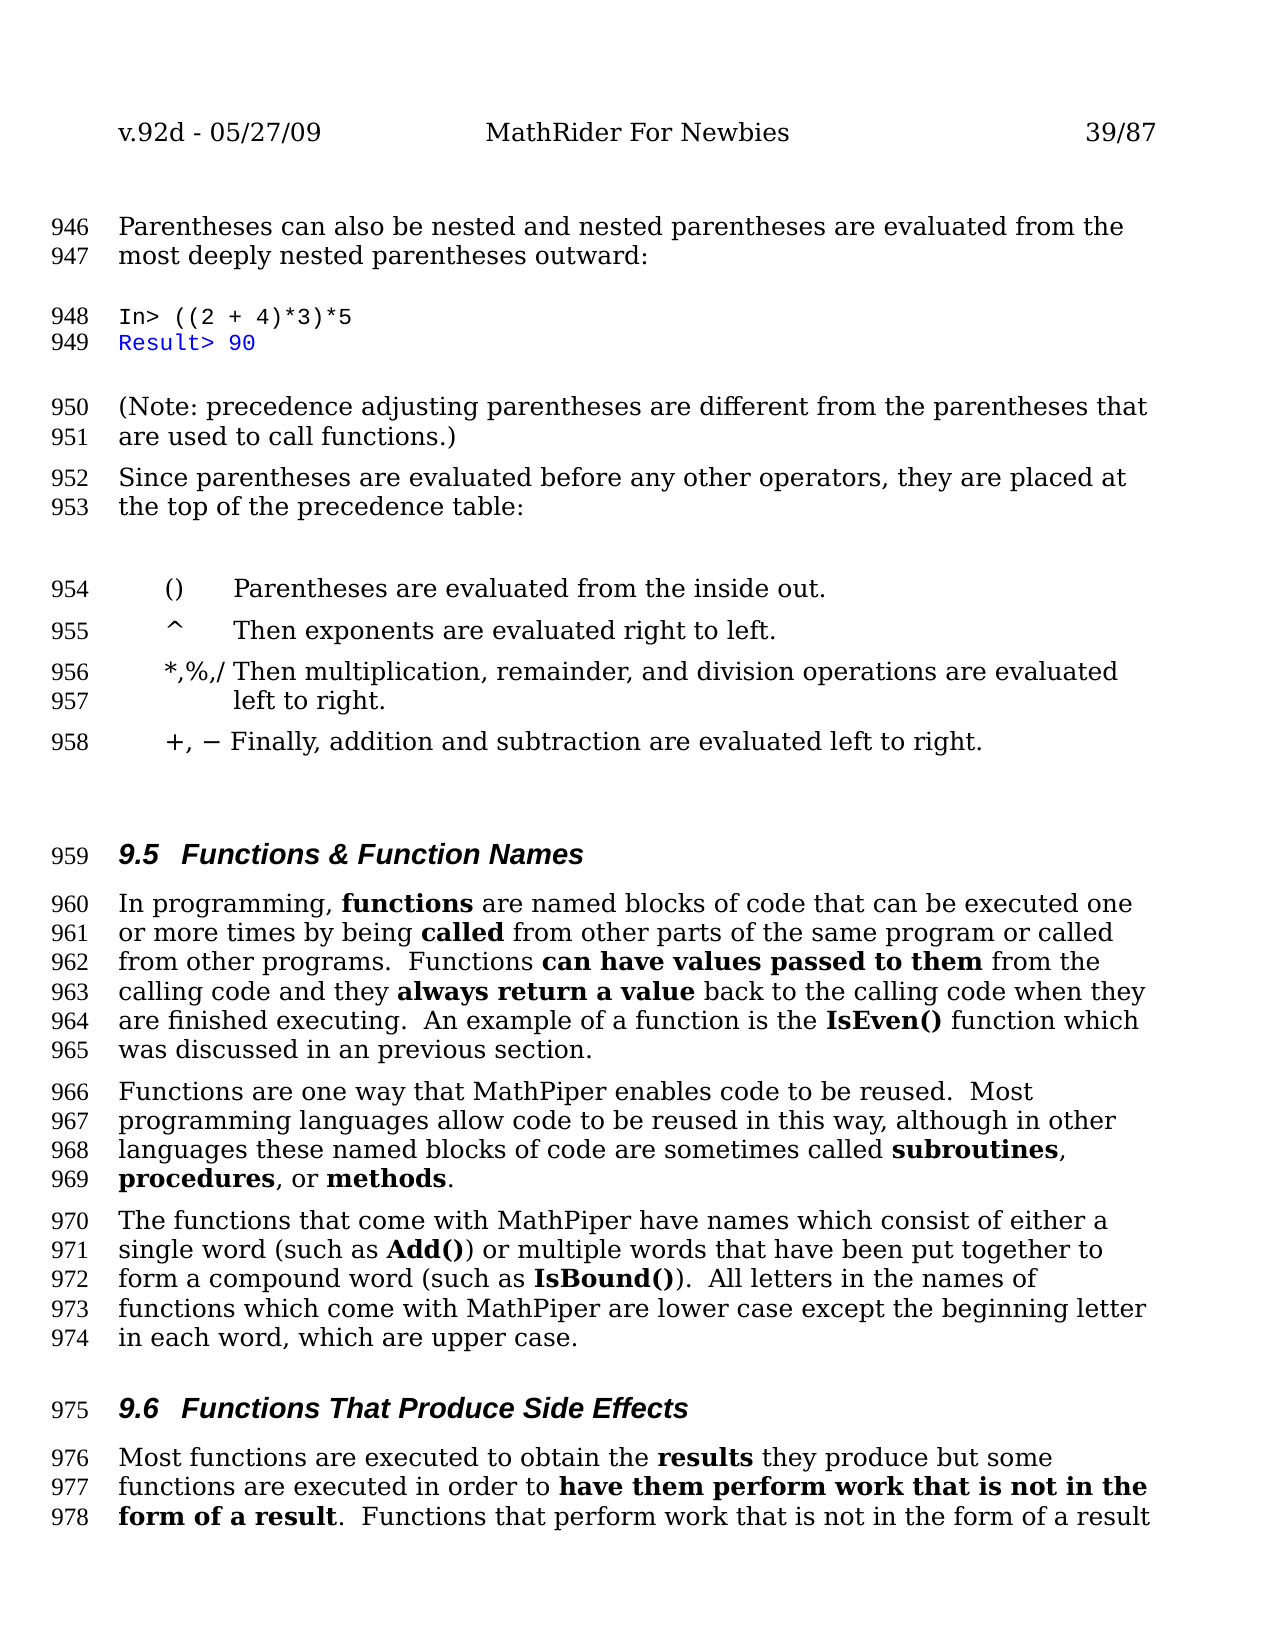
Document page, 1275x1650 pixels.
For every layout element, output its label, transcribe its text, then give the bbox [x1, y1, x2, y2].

text ^ Then exponents are evaluated right to left. [164, 616, 1157, 645]
text +, − Finally, addition and subtraction are evaluated left to right. [164, 728, 1157, 757]
text In programming, functions are named blocks of code that can be executed one or more times by being called from other parts of the same program or called from other programs. Functions can have values passed to them from the calling code and they always return a value back to the calling code when they are finished executing. An example of a function is the IsEven() function which was discussed in an previous section. [118, 889, 1157, 1065]
text Most functions are executed to obtain the results they produce but some functions are executed in order to have them perform work that is not in the form of a result. Functions that perform work that is not in the form of a result [118, 1443, 1157, 1531]
text Parentheses can also be nested and nested parentheses are evaluated from the most deeply nested parentheses outward: [118, 212, 1157, 270]
subtitle Functions & Function Names [118, 837, 1157, 871]
text () Parentheses are evaluated from the inside out. [164, 575, 1157, 604]
text *,%,/ Then multiplication, remainder, and division operations are evaluated left to right. [164, 657, 1157, 716]
text Result> 90 [118, 331, 1157, 357]
text The functions that come with MathPiper have names which consist of either a single word (such as Add()) or multiple words that have been put together to form a compound word (such as IsBound()). All letters in the names of functions which come with MathPiper are lower case except the beginning letter in each word, which are upper case. [118, 1206, 1157, 1352]
subtitle Functions That Produce Side Effects [118, 1391, 1157, 1425]
text Since parentheses are evaluated before any other operators, they are placed at the top of the precedence table: [118, 463, 1157, 521]
text Functions are one way that MathPiper enables code to be reused. Most programming languages allow code to be reused in this way, although in other languages these named blocks of code are sometimes called subroutines, procedures, or methods. [118, 1077, 1157, 1194]
text In> ((2 + 4)*3)*5 [118, 306, 1157, 331]
text (Note: precedence adjusting parentheses are different from the parentheses that are used to call functions.) [118, 393, 1157, 451]
